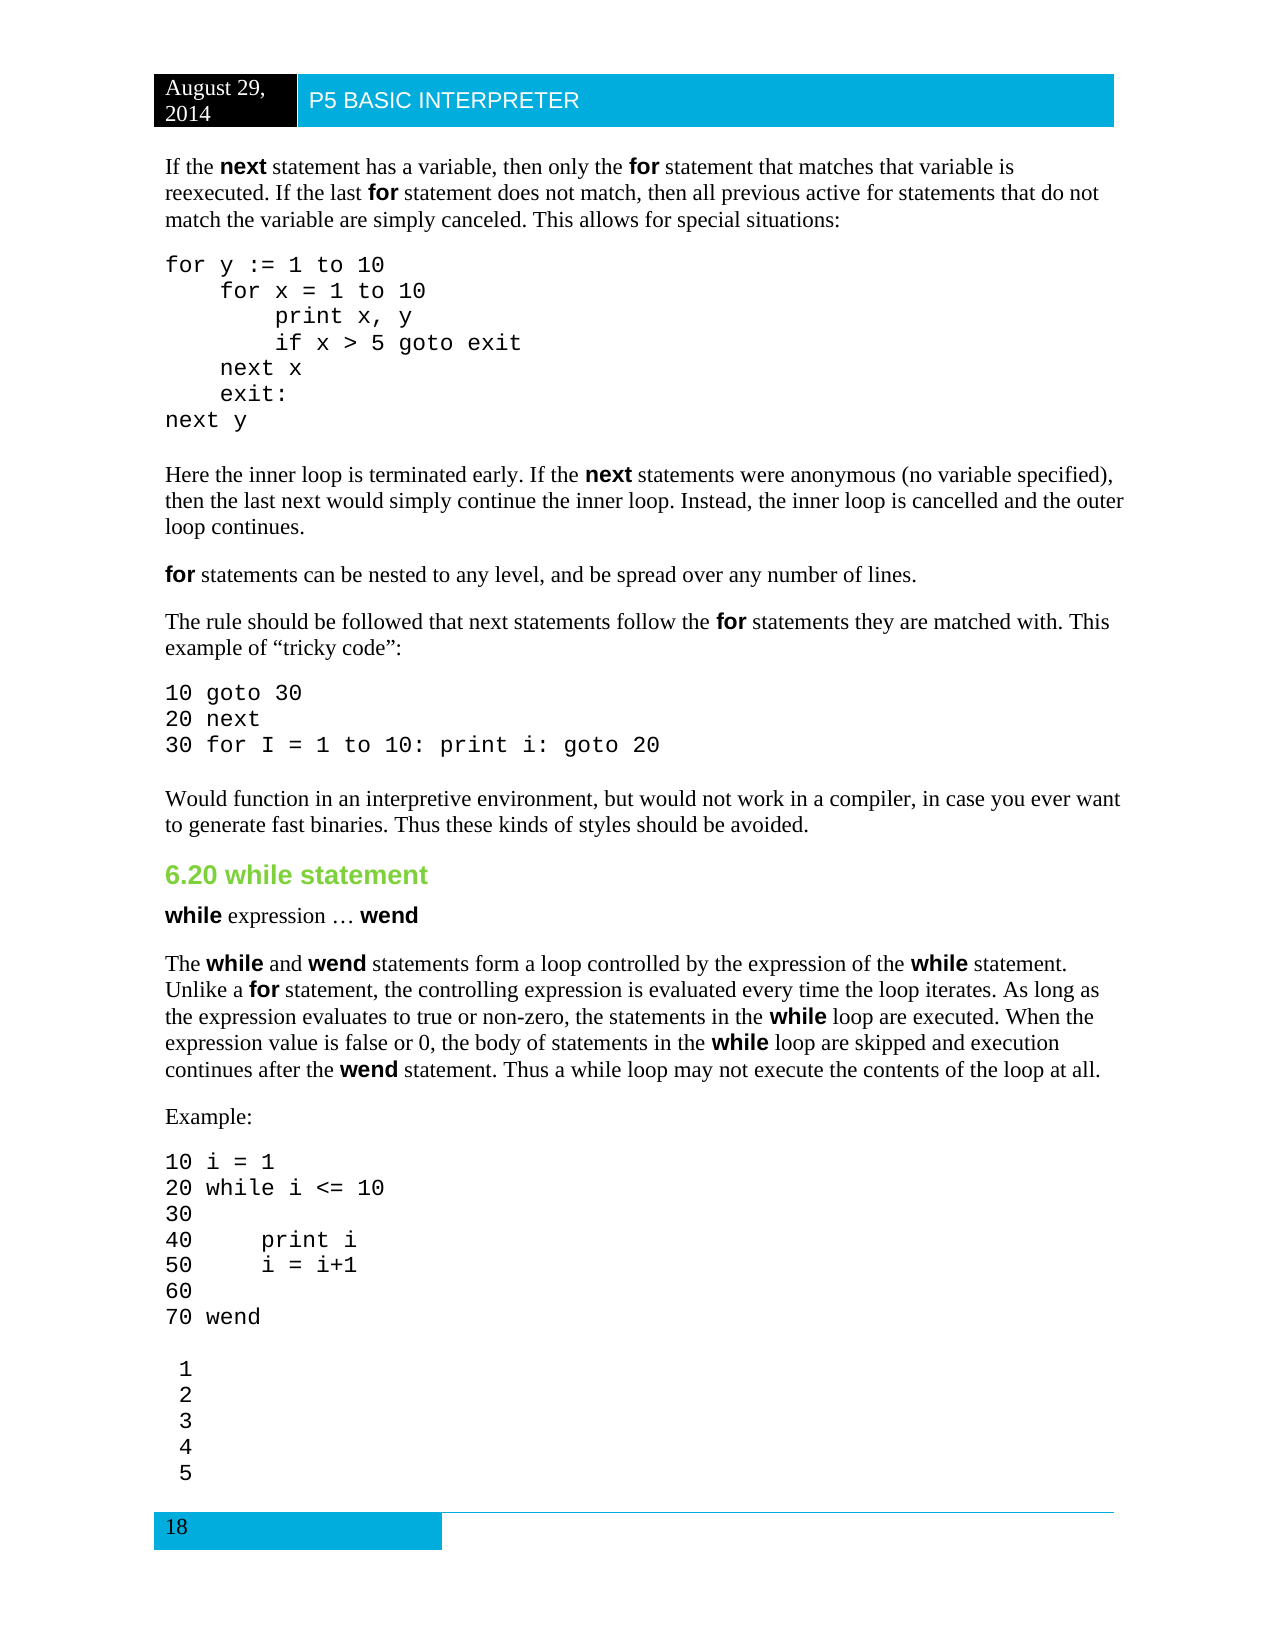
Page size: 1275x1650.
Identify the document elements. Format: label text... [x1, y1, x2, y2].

text 50 i = i+1 [165, 1254, 1125, 1280]
text The rule should be followed that next statements follow the for statements they are matched with. This example of “tricky code”: [165, 608, 1125, 661]
text 40 print i [165, 1228, 1125, 1254]
text Example: [165, 1103, 1125, 1129]
text 3 [165, 1409, 1125, 1435]
text for statements can be nested to any level, and be spread over any number of lines. [165, 561, 1125, 587]
text 10 i = 1 [165, 1150, 1125, 1176]
text for x = 1 to 10 [165, 279, 1125, 305]
text next y [165, 409, 1125, 434]
text The while and wend statements form a loop controlled by the expression of the while statement. Unlike a for statement, the controlling expression is evaluated every time the loop iterates. As long as the expression evaluates to true or non-zero, the statements in the while loop are executed. When the expression value is false or 0, the body of statements in the while loop are skipped and execution continues after the wend statement. Thus a while loop may not execute the contents of the loop at all. [165, 950, 1125, 1082]
text 60 [165, 1280, 1125, 1306]
text 5 [165, 1461, 1125, 1487]
text 4 [165, 1435, 1125, 1461]
text If the next statement has a variable, then only the for statement that matches that variable is reexecuted. If the last for statement does not match, then all previous active for statements that do not match the variable are simply canceled. This allows for special situations: [165, 153, 1125, 232]
text 20 while i <= 10 [165, 1176, 1125, 1202]
text while expression … wend [165, 902, 1125, 929]
text Would function in an interpretive environment, but would not work in a compiler, in case you ever want to generate fast binaries. Thus these kinds of styles should be avoided. [165, 785, 1125, 838]
text 70 wend [165, 1306, 1125, 1332]
text if x > 5 goto exit [165, 331, 1125, 357]
text Here the inner loop is terminated early. If the next statements were anonymous (no variable specified), then the last next would simply continue the inner loop. Instead, the inner loop is cancelled and the outer loop continues. [165, 461, 1125, 540]
text 20 next [165, 707, 1125, 733]
text 30 [165, 1202, 1125, 1228]
text next x [165, 357, 1125, 383]
text 2 [165, 1383, 1125, 1409]
text 30 for I = 1 to 10: print i: goto 20 [165, 733, 1125, 759]
subtitle while statement [165, 859, 1125, 890]
text 10 goto 30 [165, 681, 1125, 707]
text for y := 1 to 10 [165, 253, 1125, 279]
text print x, y [165, 305, 1125, 331]
text 1 [165, 1358, 1125, 1383]
text exit: [165, 383, 1125, 409]
